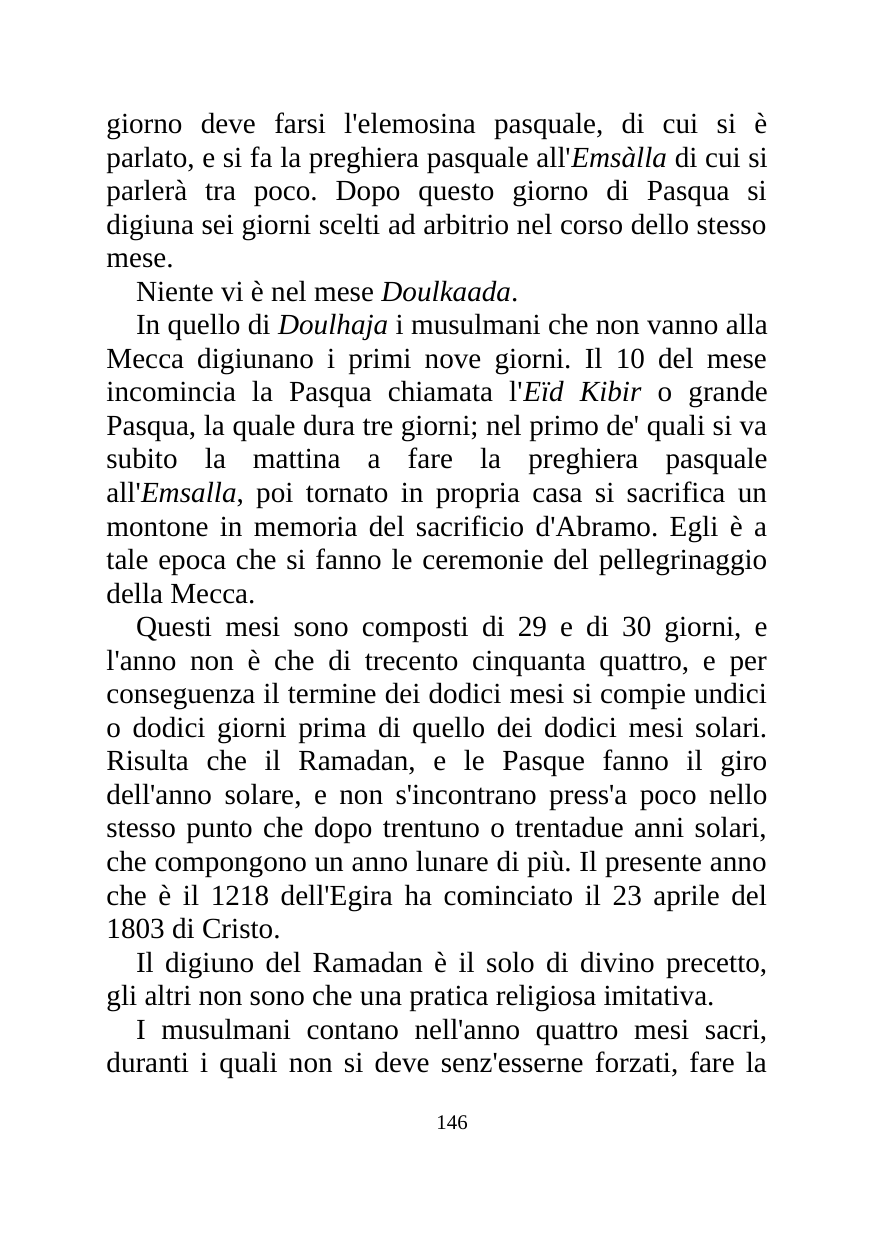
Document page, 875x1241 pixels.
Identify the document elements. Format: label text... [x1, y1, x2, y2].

text In quello di Doulhaja i musulmani che non vanno alla Mecca digiunano i primi nove giorni. Il 10 del mese incomincia la Pasqua chiamata l'Eïd Kibir o grande Pasqua, la quale dura tre giorni; nel primo de' quali si va subito la mattina a fare la preghiera pasquale all'Emsalla, poi tornato in propria casa si sacrifica un montone in memoria del sacrificio d'Abramo. Egli è a tale epoca che si fanno le ceremonie del pellegrinaggio della Mecca. [106, 307, 768, 609]
text I musulmani contano nell'anno quattro mesi sacri, duranti i quali non si deve senz'esserne forzati, fare la [106, 1012, 768, 1079]
text Il digiuno del Ramadan è il solo di divino precetto, gli altri non sono che una pratica religiosa imitativa. [106, 945, 768, 1012]
text Questi mesi sono composti di 29 e di 30 giorni, e l'anno non è che di trecento cinquanta quattro, e per conseguenza il termine dei dodici mesi si compie undici o dodici giorni prima di quello dei dodici mesi solari. Risulta che il Ramadan, e le Pasque fanno il giro dell'anno solare, e non s'incontrano press'a poco nello stesso punto che dopo trentuno o trentadue anni solari, che compongono un anno lunare di più. Il presente anno che è il 1218 dell'Egira ha cominciato il 23 aprile del 1803 di Cristo. [106, 609, 768, 945]
text Niente vi è nel mese Doulkaada. [106, 274, 768, 307]
text giorno deve farsi l'elemosina pasquale, di cui si è parlato, e si fa la preghiera pasquale all'Emsàlla di cui si parlerà tra poco. Dopo questo giorno di Pasqua si digiuna sei giorni scelti ad arbitrio nel corso dello stesso mese. [106, 106, 768, 274]
